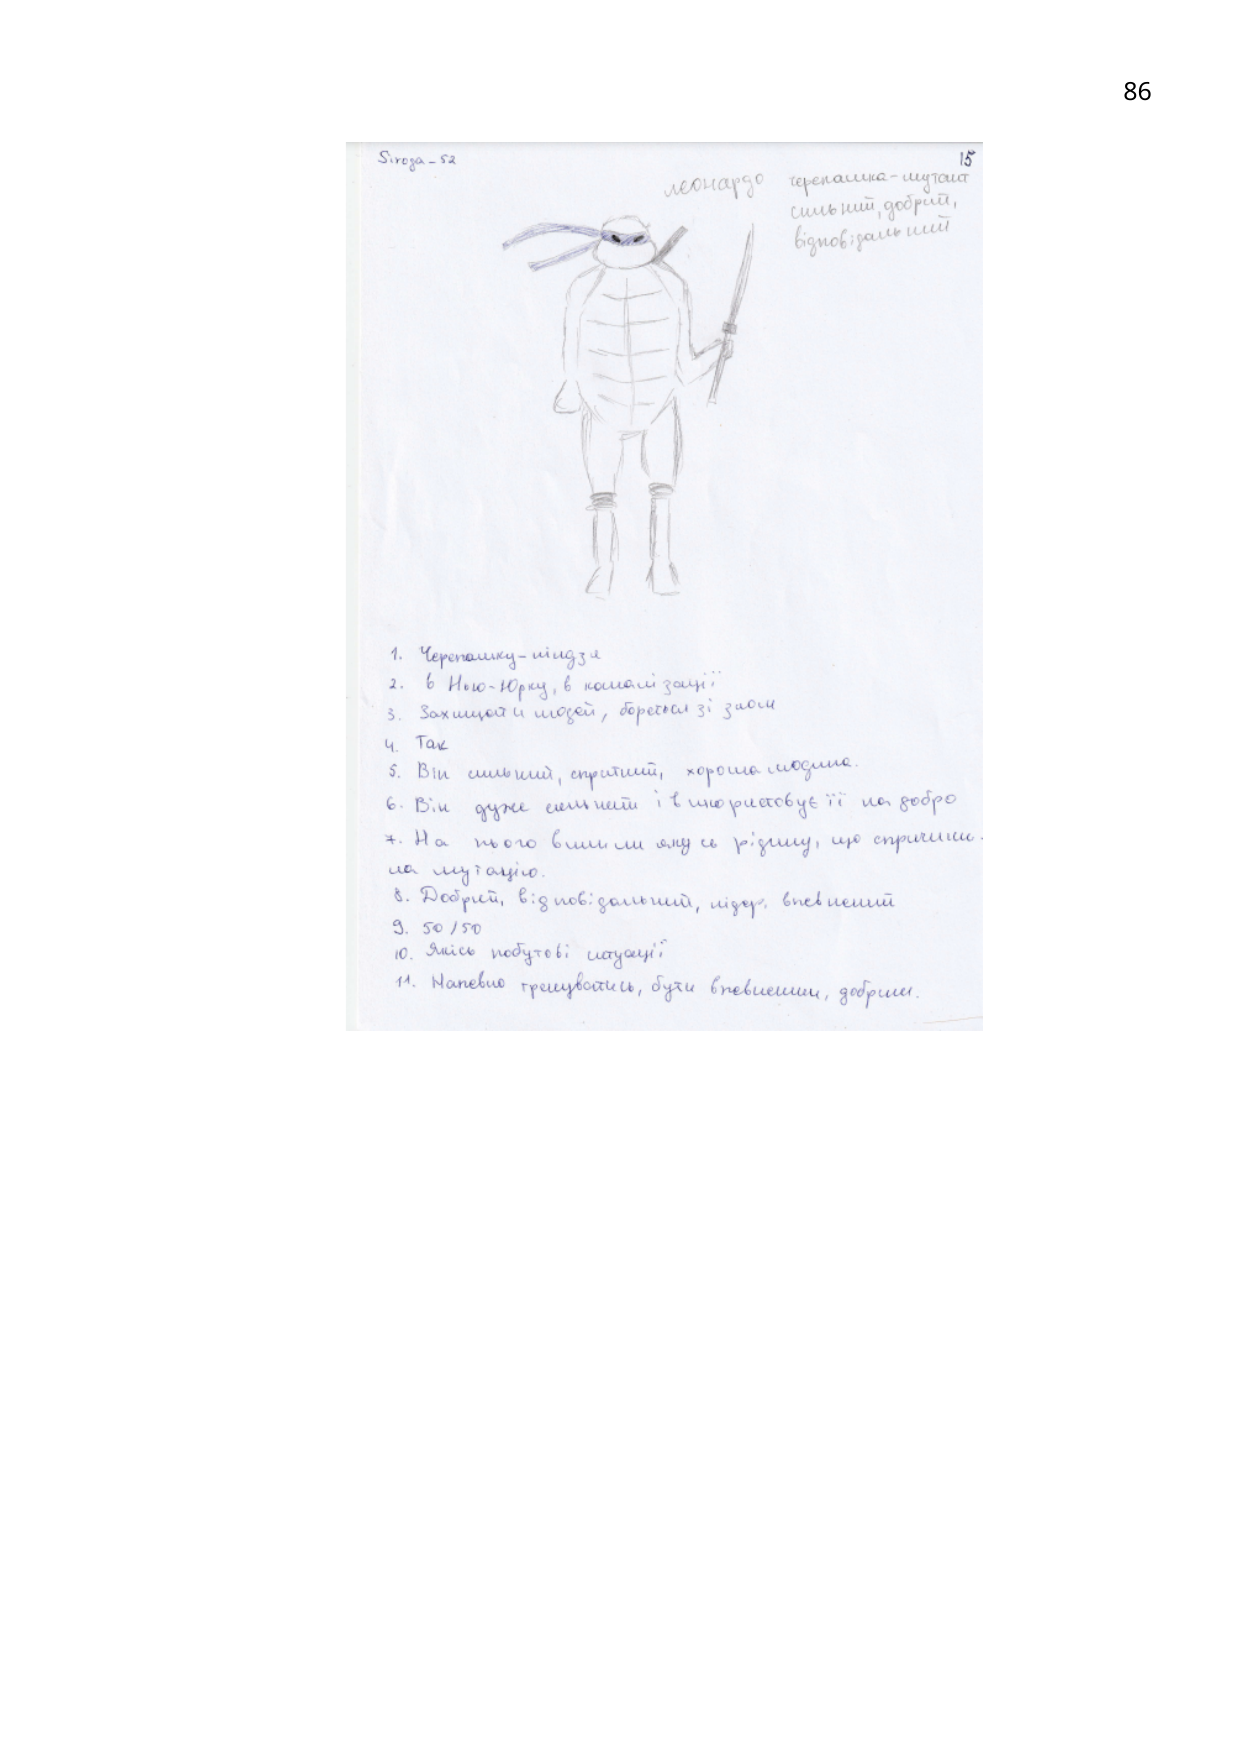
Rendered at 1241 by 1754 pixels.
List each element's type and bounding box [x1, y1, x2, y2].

picture [345, 142, 983, 1031]
